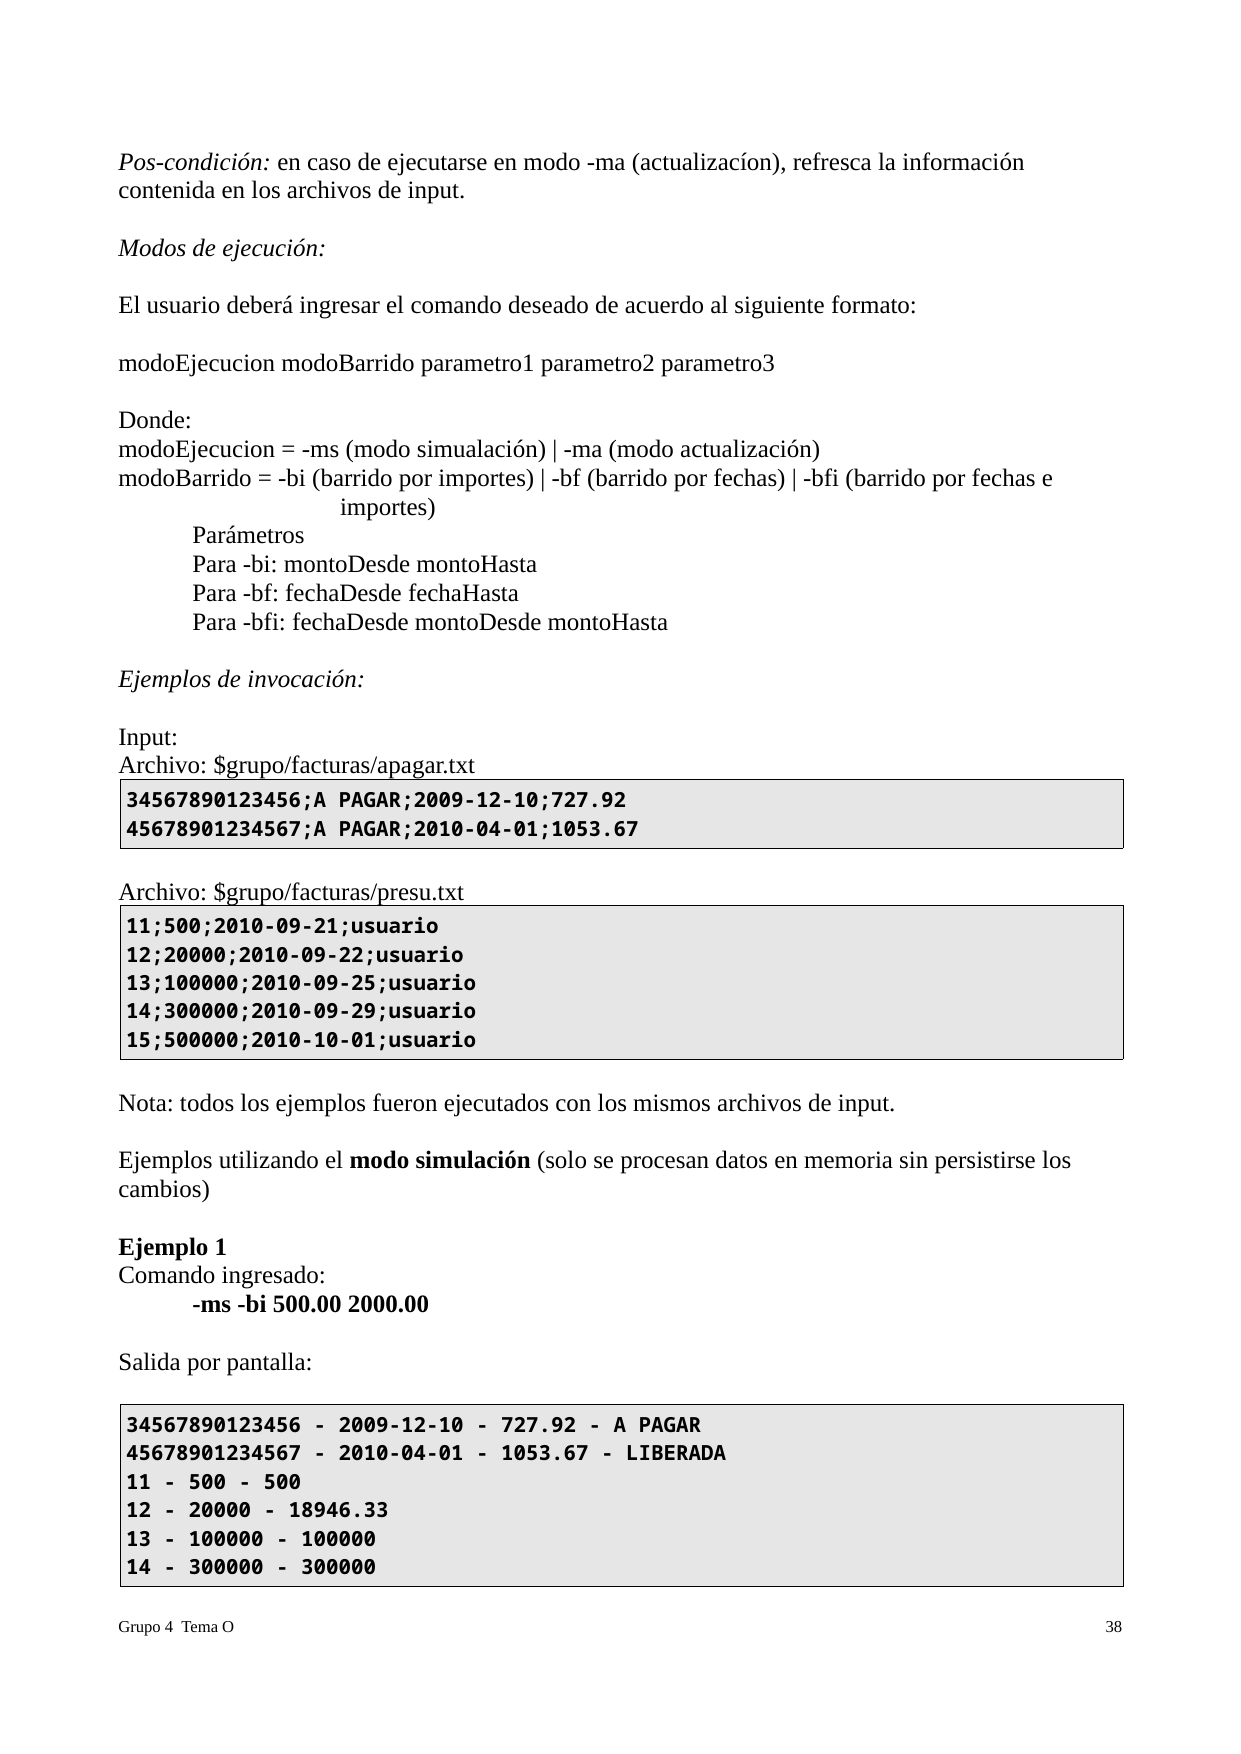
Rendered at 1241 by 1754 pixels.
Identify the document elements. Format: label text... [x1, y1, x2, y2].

text Pos-condición: en caso de ejecutarse en modo -ma (actualizacíon), refresca la información contenida en los archivos de input. [118, 147, 1122, 204]
text Input: [118, 722, 1122, 751]
text modoEjecucion = -ms (modo simualación) | -ma (modo actualización) [118, 434, 1122, 463]
text Parámetros [118, 521, 1122, 549]
text Donde: [118, 406, 1122, 434]
text Para -bi: montoDesde montoHasta [118, 549, 1122, 578]
text Ejemplos de invocación: [118, 664, 1122, 693]
text Modos de ejecución: [118, 233, 1122, 262]
text Archivo: $grupo/facturas/apagar.txt [118, 751, 1122, 779]
text Nota: todos los ejemplos fueron ejecutados con los mismos archivos de input. [118, 1088, 1122, 1117]
text -ms -bi 500.00 2000.00 [118, 1289, 1122, 1318]
text Ejemplos utilizando el modo simulación (solo se procesan datos en memoria sin persistirse los cambios) [118, 1146, 1122, 1203]
text modoBarrido = -bi (barrido por importes) | -bf (barrido por fechas) | -bfi (barrido por fechas e importes) [118, 463, 1122, 521]
text El usuario deberá ingresar el comando deseado de acuerdo al siguiente formato: [118, 291, 1122, 319]
table_header 34567890123456;A PAGAR;2009-12-10;727.92 45678901234567;A PAGAR;2010-04-01;1053.67 [121, 780, 1123, 848]
table_header 11;500;2010-09-21;usuario 12;20000;2010-09-22;usuario 13;100000;2010-09-25;usuario 14;300000;2010-09-29;usuario 15;500000;2010-10-01;usuario [121, 906, 1123, 1059]
text Para -bf: fechaDesde fechaHasta [118, 578, 1122, 607]
text Ejemplo 1 [118, 1232, 1122, 1261]
table_header 34567890123456 - 2009-12-10 - 727.92 - A PAGAR 45678901234567 - 2010-04-01 - 1053.67 - LIBERADA 11 - 500 - 500 12 - 20000 - 18946.33 13 - 100000 - 100000 14 - 300000 - 300000 [121, 1405, 1123, 1586]
text Salida por pantalla: [118, 1347, 1122, 1376]
text modoEjecucion modoBarrido parametro1 parametro2 parametro3 [118, 348, 1122, 377]
text Archivo: $grupo/facturas/presu.txt [118, 877, 1122, 905]
text Comando ingresado: [118, 1261, 1122, 1289]
text Para -bfi: fechaDesde montoDesde montoHasta [118, 607, 1122, 636]
